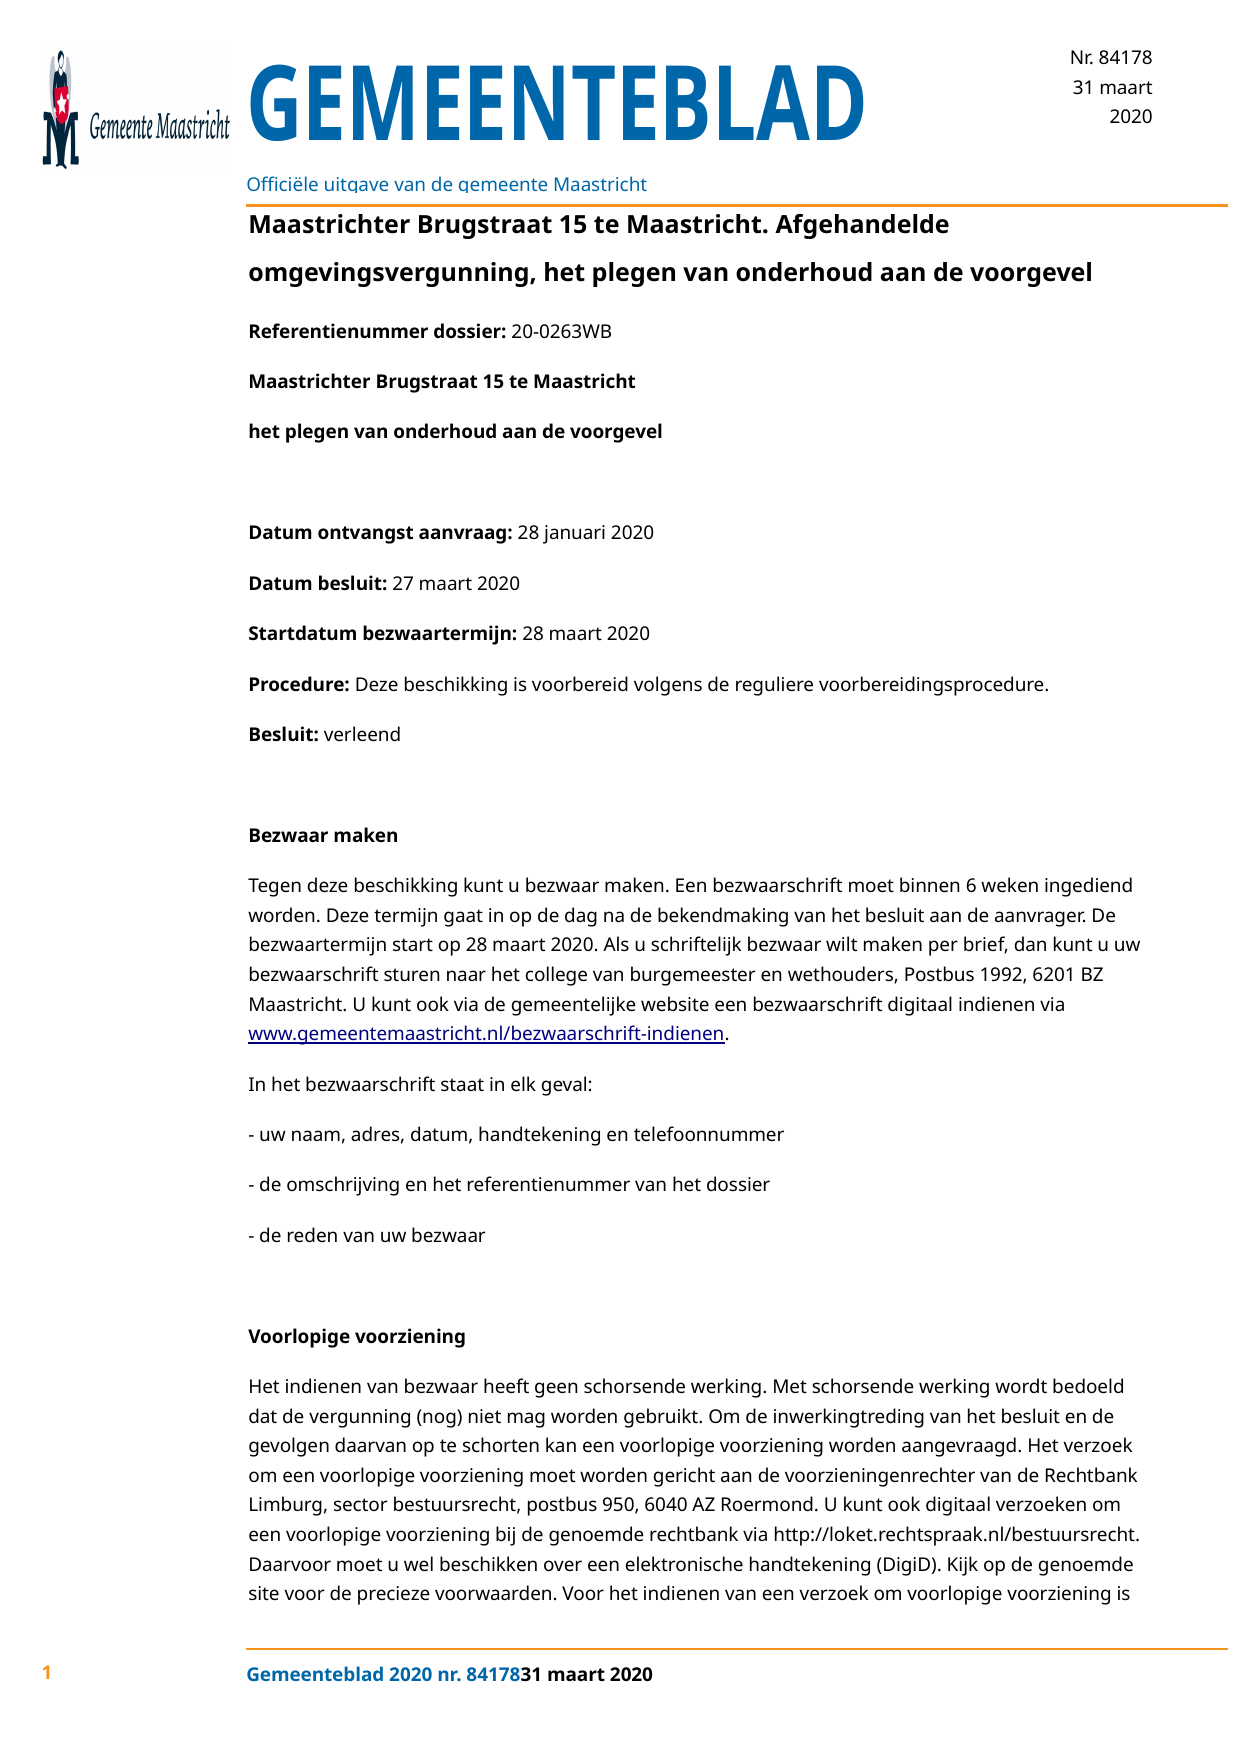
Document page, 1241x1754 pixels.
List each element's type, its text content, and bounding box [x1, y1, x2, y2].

text Maastrichter Brugstraat 15 te Maastricht. Afgehandelde omgevingsvergunning, het plegen van onderhoud aan de voorgevel [248, 207, 1152, 288]
text In het bezwaarschrift staat in elk geval: [248, 1071, 1152, 1097]
text het plegen van onderhoud aan de voorgevel [248, 419, 1152, 444]
picture [41, 47, 231, 172]
text Startdatum bezwaartermijn: 28 maart 2020 [248, 620, 1152, 646]
text Bezwaar maken [248, 822, 1152, 848]
text Procedure: Deze beschikking is voorbereid volgens de reguliere voorbereidingsprocedure. [248, 671, 1152, 697]
text Besluit: verleend [248, 721, 1152, 747]
text - uw naam, adres, datum, handtekening en telefoonnummer [248, 1121, 1152, 1147]
text Referentienummer dossier: 20-0263WB [248, 318, 1152, 344]
text - de omschrijving en het referentienummer van het dossier [248, 1172, 1152, 1197]
text Maastrichter Brugstraat 15 te Maastricht [248, 368, 1152, 394]
text Voorlopige voorziening [248, 1323, 1152, 1349]
text Datum ontvangst aanvraag: 28 januari 2020 [248, 519, 1152, 545]
text - de reden van uw bezwaar [248, 1222, 1152, 1248]
text Datum besluit: 27 maart 2020 [248, 570, 1152, 596]
text Tegen deze beschikking kunt u bezwaar maken. Een bezwaarschrift moet binnen 6 weken ingediend worden. Deze termijn gaat in op de dag na de bekendmaking van het besluit aan de aanvrager. De bezwaartermijn start op 28 maart 2020. Als u schriftelijk bezwaar wilt maken per brief, dan kunt u uw bezwaarschrift sturen naar het college van burgemeester en wethouders, Postbus 1992, 6201 BZ Maastricht. U kunt ook via de gemeentelijke website een bezwaarschrift digitaal indienen via www.gemeentemaastricht.nl/bezwaarschrift-indienen. [248, 872, 1152, 1046]
text Het indienen van bezwaar heeft geen schorsende werking. Met schorsende werking wordt bedoeld dat de vergunning (nog) niet mag worden gebruikt. Om de inwerkingtreding van het besluit en de gevolgen daarvan op te schorten kan een voorlopige voorziening worden aangevraagd. Het verzoek om een voorlopige voorziening moet worden gericht aan de voorzieningenrechter van de Rechtbank Limburg, sector bestuursrecht, postbus 950, 6040 AZ Roermond. U kunt ook digitaal verzoeken om een voorlopige voorziening bij de genoemde rechtbank via http://loket.rechtspraak.nl/bestuursrecht. Daarvoor moet u wel beschikken over een elektronische handtekening (DigiD). Kijk op de genoemde site voor de precieze voorwaarden. Voor het indienen van een verzoek om voorlopige voorziening is [248, 1373, 1152, 1606]
